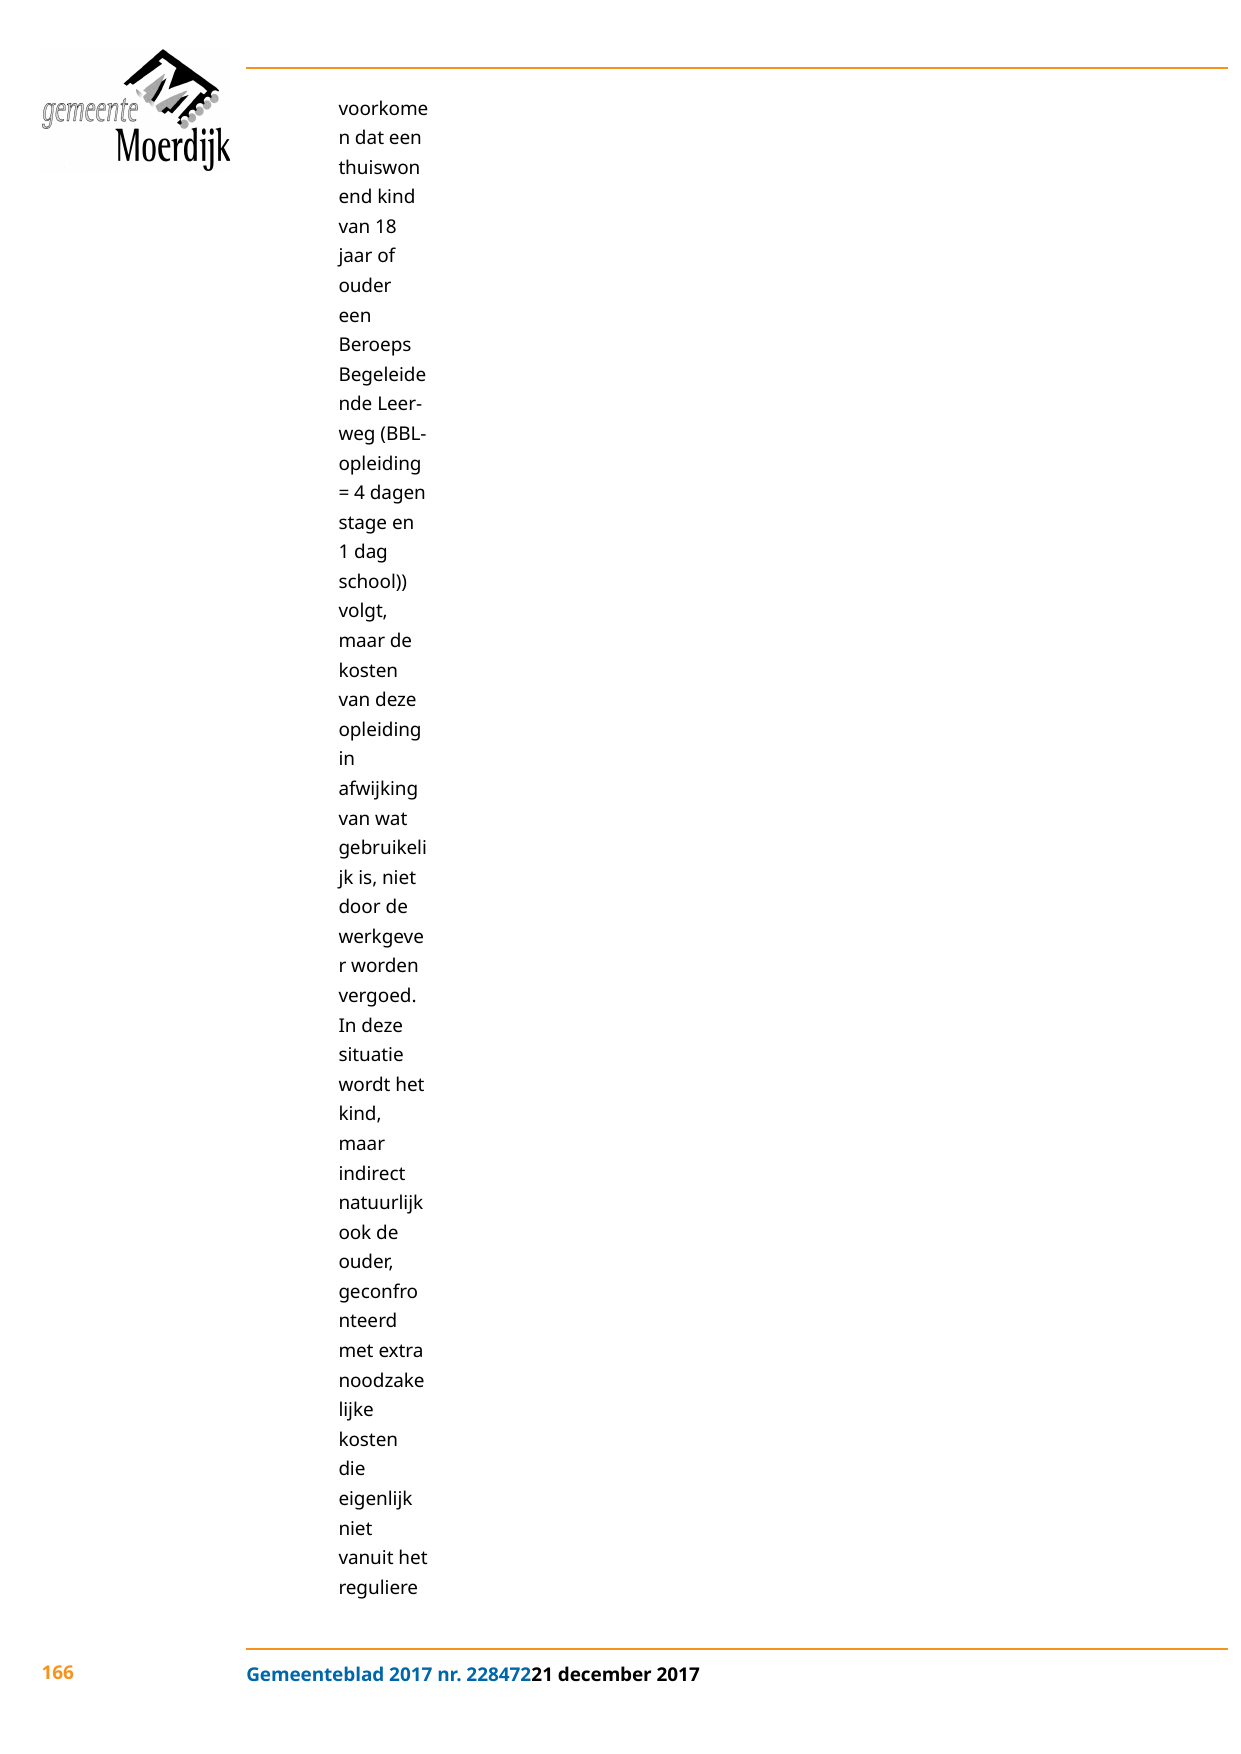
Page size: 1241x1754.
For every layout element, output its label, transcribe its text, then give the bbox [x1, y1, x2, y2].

picture [41, 47, 231, 172]
table_cell voorkomen dat een thuiswonend kind van 18 jaar of ouder een Beroeps Begeleidende Leer- weg (BBL-opleiding = 4 dagen stage en 1 dag school)) volgt, maar de kosten van deze opleiding in afwijking van wat gebruikelijk is, niet door de werkgever worden vergoed. In deze situatie wordt het kind, maar indirect natuurlijk ook de ouder, geconfronteerd met extra noodzakelijke kosten die eigenlijk niet vanuit het reguliere [338, 95, 429, 1600]
table_cell [248, 95, 338, 1600]
